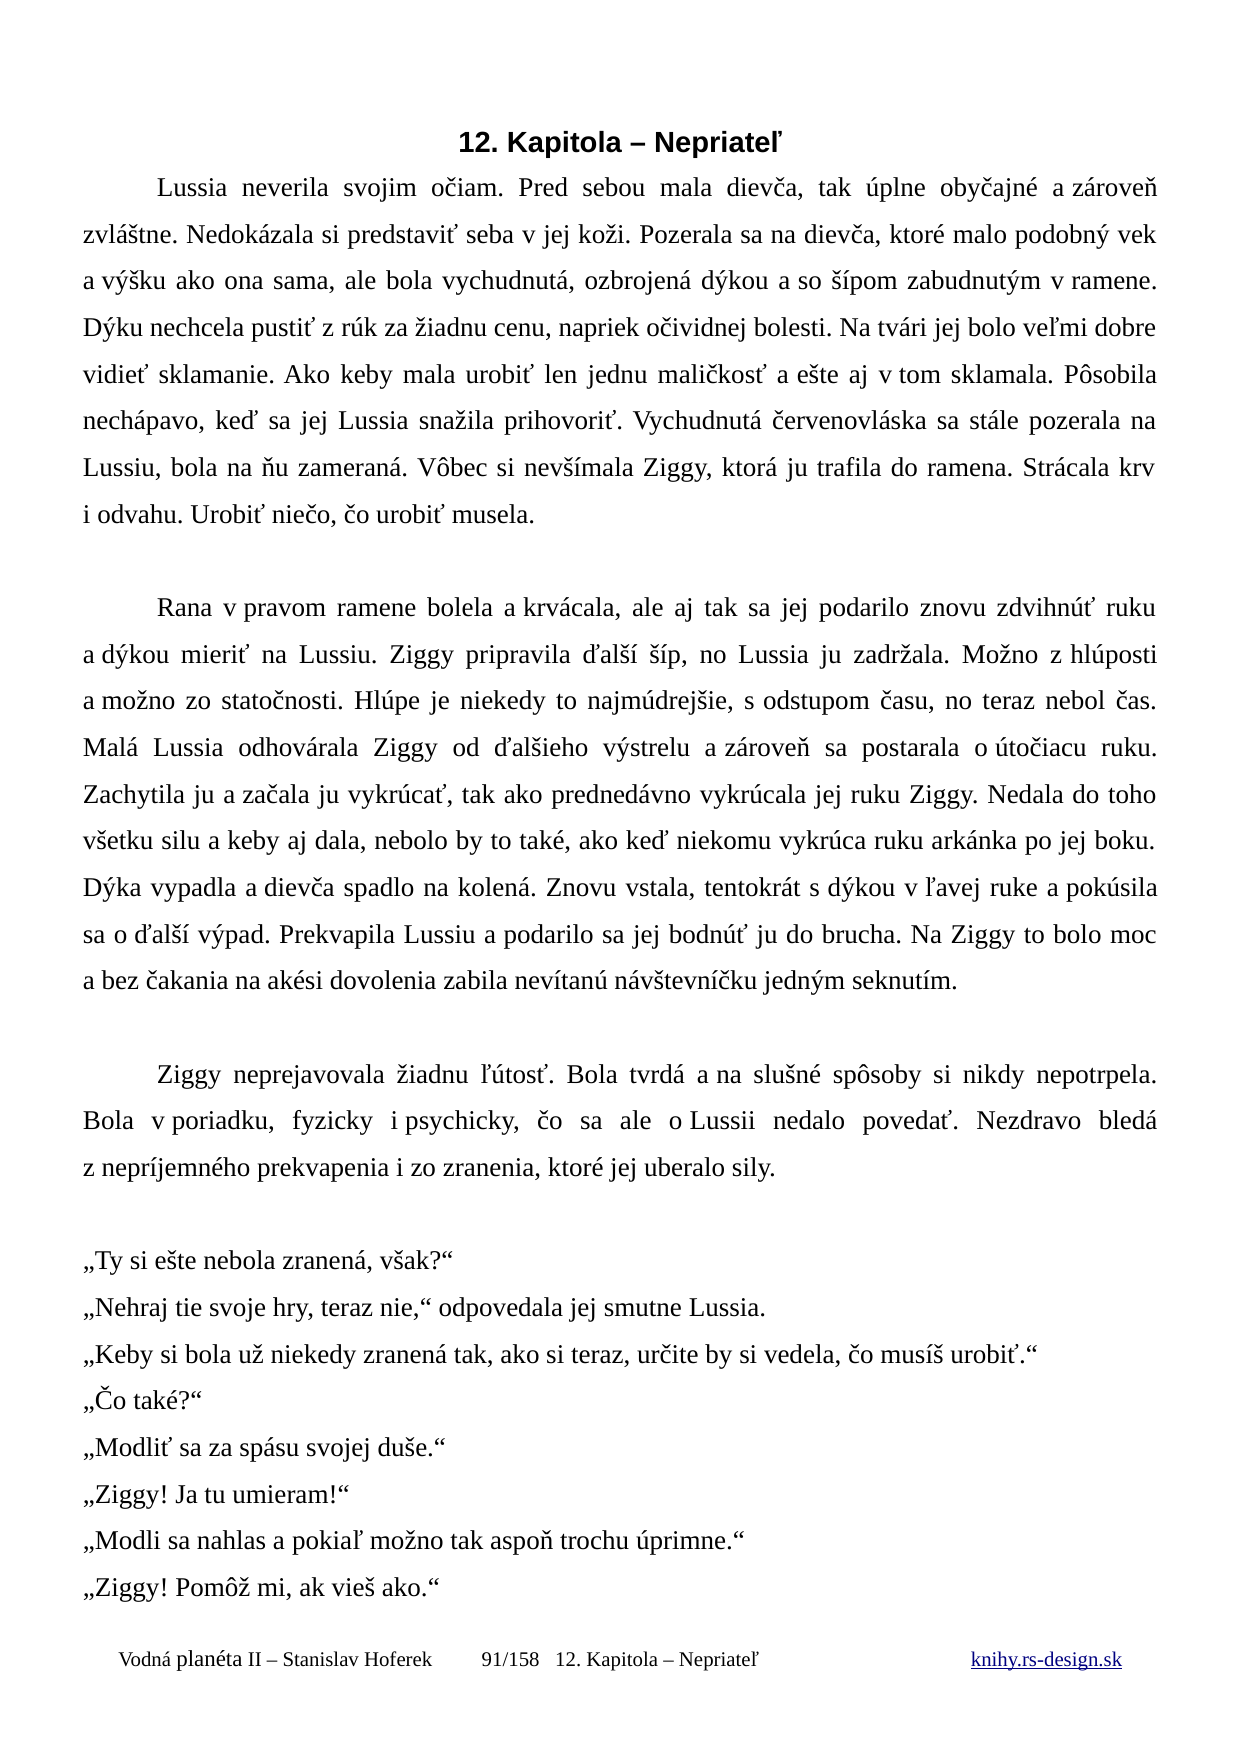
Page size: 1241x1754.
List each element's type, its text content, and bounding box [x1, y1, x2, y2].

text „Ziggy! Pomôž mi, ak vieš ako.“ [83, 1571, 1157, 1602]
text „Keby si bola už niekedy zranená tak, ako si teraz, určite by si vedela, čo musíš urobiť.“ [83, 1338, 1157, 1369]
text „Modli sa nahlas a pokiaľ možno tak aspoň trochu úprimne.“ [83, 1524, 1157, 1556]
subtitle 12. Kapitola – Nepriateľ [83, 125, 1157, 159]
text „Čo také?“ [83, 1384, 1157, 1416]
text „Modliť sa za spásu svojej duše.“ [83, 1431, 1157, 1462]
text Ziggy neprejavovala žiadnu ľútosť. Bola tvrdá a na slušné spôsoby si nikdy nepotrpela. Bola v poriadku, fyzicky i psychicky, čo sa ale o Lussii nedalo povedať. Nezdravo bledá z nepríjemného prekvapenia i zo zranenia, ktoré jej uberalo sily. [83, 1058, 1157, 1182]
text Rana v pravom ramene bolela a krvácala, ale aj tak sa jej podarilo znovu zdvihnúť ruku a dýkou mieriť na Lussiu. Ziggy pripravila ďalší šíp, no Lussia ju zadržala. Možno z hlúposti a možno zo statočnosti. Hlúpe je niekedy to najmúdrejšie, s odstupom času, no teraz nebol čas. Malá Lussia odhovárala Ziggy od ďalšieho výstrelu a zároveň sa postarala o útočiacu ruku. Zachytila ju a začala ju vykrúcať, tak ako prednedávno vykrúcala jej ruku Ziggy. Nedala do toho všetku silu a keby aj dala, nebolo by to také, ako keď niekomu vykrúca ruku arkánka po jej boku. Dýka vypadla a dievča spadlo na kolená. Znovu vstala, tentokrát s dýkou v ľavej ruke a pokúsila sa o ďalší výpad. Prekvapila Lussiu a podarilo sa jej bodnúť ju do brucha. Na Ziggy to bolo moc a bez čakania na akési dovolenia zabila nevítanú návštevníčku jedným seknutím. [83, 591, 1157, 996]
text „Ziggy! Ja tu umieram!“ [83, 1478, 1157, 1509]
text „Ty si ešte nebola zranená, však?“ [83, 1244, 1157, 1276]
text „Nehraj tie svoje hry, teraz nie,“ odpovedala jej smutne Lussia. [83, 1291, 1157, 1322]
text Lussia neverila svojim očiam. Pred sebou mala dievča, tak úplne obyčajné a zároveň zvláštne. Nedokázala si predstaviť seba v jej koži. Pozerala sa na dievča, ktoré malo podobný vek a výšku ako ona sama, ale bola vychudnutá, ozbrojená dýkou a so šípom zabudnutým v ramene. Dýku nechcela pustiť z rúk za žiadnu cenu, napriek očividnej bolesti. Na tvári jej bolo veľmi dobre vidieť sklamanie. Ako keby mala urobiť len jednu maličkosť a ešte aj v tom sklamala. Pôsobila nechápavo, keď sa jej Lussia snažila prihovoriť. Vychudnutá červenovláska sa stále pozerala na Lussiu, bola na ňu zameraná. Vôbec si nevšímala Ziggy, ktorá ju trafila do ramena. Strácala krv i odvahu. Urobiť niečo, čo urobiť musela. [83, 171, 1157, 529]
